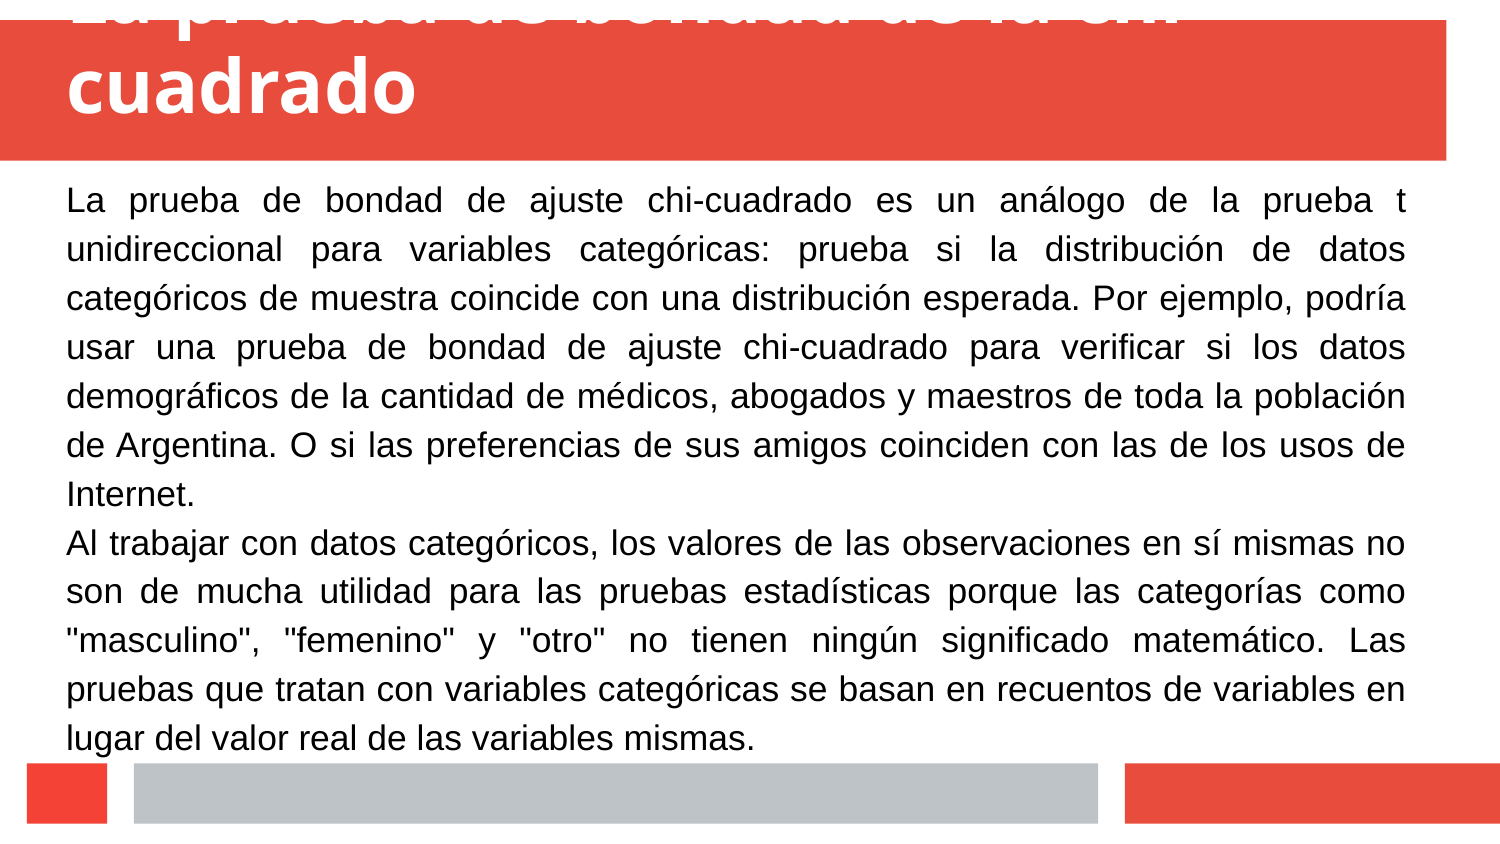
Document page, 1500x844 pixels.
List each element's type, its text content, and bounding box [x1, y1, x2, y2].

list La prueba de bondad de ajuste chi-cuadrado es un análogo de la prueba t unidireccional para variables categóricas: prueba si la distribución de datos categóricos de muestra coincide con una distribución esperada. Por ejemplo, podría usar una prueba de bondad de ajuste chi-cuadrado para verificar si los datos demográficos de la cantidad de médicos, abogados y maestros de toda la población de Argentina. O si las preferencias de sus amigos coinciden con las de los usos de Internet. Al trabajar con datos categóricos, los valores de las observaciones en sí mismas no son de mucha utilidad para las pruebas estadísticas porque las categorías como "masculino", "femenino" y "otro" no tienen ningún significado matemático. Las pruebas que tratan con variables categóricas se basan en recuentos de variables en lugar del valor real de las variables mismas. [53, 158, 1420, 681]
title La prueba de bondad de la chi-cuadrado [53, 40, 1447, 141]
